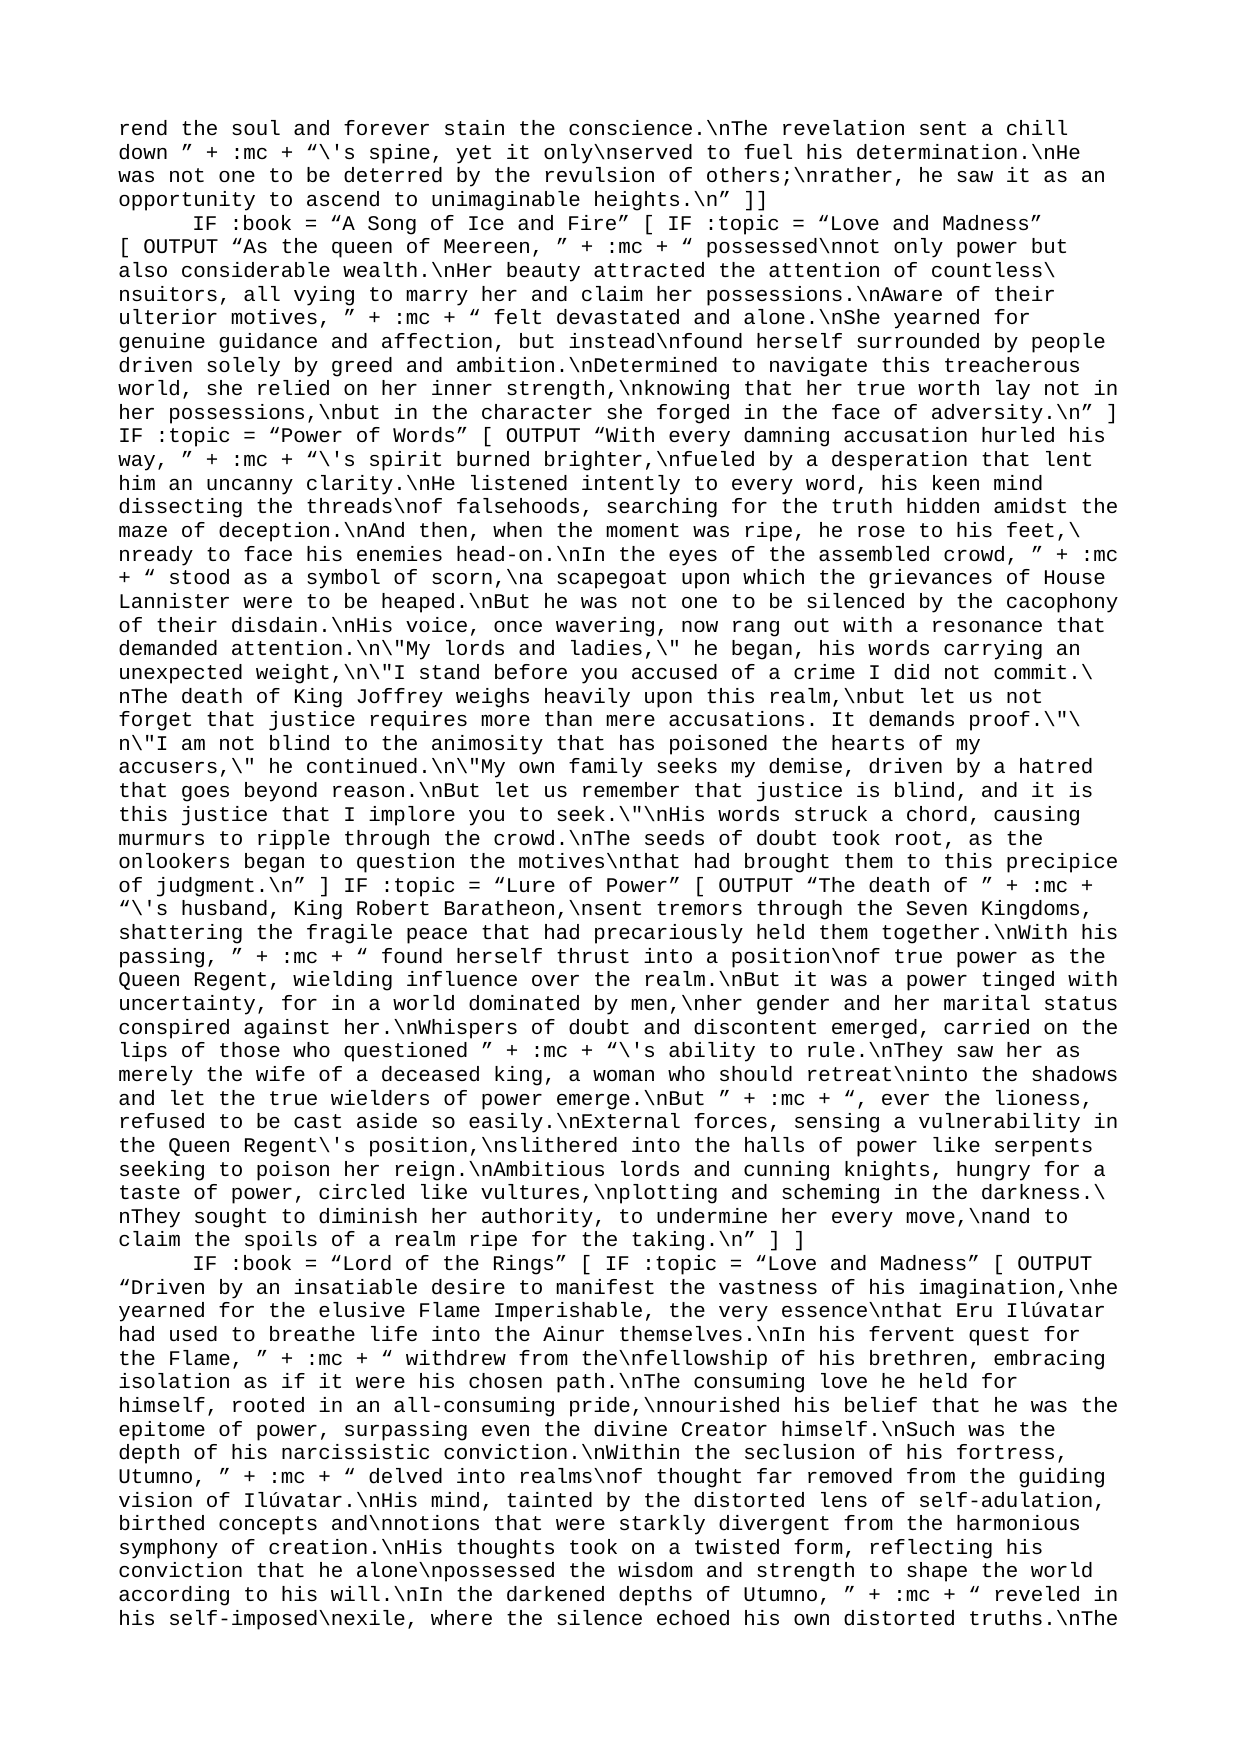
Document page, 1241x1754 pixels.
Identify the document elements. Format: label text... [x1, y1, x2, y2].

text rend the soul and forever stain the conscience.\nThe revelation sent a chill down ” + :mc + “\'s spine, yet it only\nserved to fuel his determination.\nHe was not one to be deterred by the revulsion of others;\nrather, he saw it as an opportunity to ascend to unimaginable heights.\n” ]] [118, 118, 1122, 213]
text IF :book = “A Song of Ice and Fire” [ IF :topic = “Love and Madness” [ OUTPUT “As the queen of Meereen, ” + :mc + “ possessed\nnot only power but also considerable wealth.\nHer beauty attracted the attention of countless\nsuitors, all vying to marry her and claim her possessions.\nAware of their ulterior motives, ” + :mc + “ felt devastated and alone.\nShe yearned for genuine guidance and affection, but instead\nfound herself surrounded by people driven solely by greed and ambition.\nDetermined to navigate this treacherous world, she relied on her inner strength,\nknowing that her true worth lay not in her possessions,\nbut in the character she forged in the face of adversity.\n” ] IF :topic = “Power of Words” [ OUTPUT “With every damning accusation hurled his way, ” + :mc + “\'s spirit burned brighter,\nfueled by a desperation that lent him an uncanny clarity.\nHe listened intently to every word, his keen mind dissecting the threads\nof falsehoods, searching for the truth hidden amidst the maze of deception.\nAnd then, when the moment was ripe, he rose to his feet,\nready to face his enemies head-on.\nIn the eyes of the assembled crowd, ” + :mc + “ stood as a symbol of scorn,\na scapegoat upon which the grievances of House Lannister were to be heaped.\nBut he was not one to be silenced by the cacophony of their disdain.\nHis voice, once wavering, now rang out with a resonance that demanded attention.\n\"My lords and ladies,\" he began, his words carrying an unexpected weight,\n\"I stand before you accused of a crime I did not commit.\nThe death of King Joffrey weighs heavily upon this realm,\nbut let us not forget that justice requires more than mere accusations. It demands proof.\"\n\"I am not blind to the animosity that has poisoned the hearts of my accusers,\" he continued.\n\"My own family seeks my demise, driven by a hatred that goes beyond reason.\nBut let us remember that justice is blind, and it is this justice that I implore you to seek.\"\nHis words struck a chord, causing murmurs to ripple through the crowd.\nThe seeds of doubt took root, as the onlookers began to question the motives\nthat had brought them to this precipice of judgment.\n” ] IF :topic = “Lure of Power” [ OUTPUT “The death of ” + :mc + “\'s husband, King Robert Baratheon,\nsent tremors through the Seven Kingdoms, shattering the fragile peace that had precariously held them together.\nWith his passing, ” + :mc + “ found herself thrust into a position\nof true power as the Queen Regent, wielding influence over the realm.\nBut it was a power tinged with uncertainty, for in a world dominated by men,\nher gender and her marital status conspired against her.\nWhispers of doubt and discontent emerged, carried on the lips of those who questioned ” + :mc + “\'s ability to rule.\nThey saw her as merely the wife of a deceased king, a woman who should retreat\ninto the shadows and let the true wielders of power emerge.\nBut ” + :mc + “, ever the lioness, refused to be cast aside so easily.\nExternal forces, sensing a vulnerability in the Queen Regent\'s position,\nslithered into the halls of power like serpents seeking to poison her reign.\nAmbitious lords and cunning knights, hungry for a taste of power, circled like vultures,\nplotting and scheming in the darkness.\nThey sought to diminish her authority, to undermine her every move,\nand to claim the spoils of a realm ripe for the taking.\n” ] ] [118, 213, 1122, 1253]
text IF :book = “Lord of the Rings” [ IF :topic = “Love and Madness” [ OUTPUT “Driven by an insatiable desire to manifest the vastness of his imagination,\nhe yearned for the elusive Flame Imperishable, the very essence\nthat Eru Ilúvatar had used to breathe life into the Ainur themselves.\nIn his fervent quest for the Flame, ” + :mc + “ withdrew from the\nfellowship of his brethren, embracing isolation as if it were his chosen path.\nThe consuming love he held for himself, rooted in an all-consuming pride,\nnourished his belief that he was the epitome of power, surpassing even the divine Creator himself.\nSuch was the depth of his narcissistic conviction.\nWithin the seclusion of his fortress, Utumno, ” + :mc + “ delved into realms\nof thought far removed from the guiding vision of Ilúvatar.\nHis mind, tainted by the distorted lens of self-adulation, birthed concepts and\nnotions that were starkly divergent from the harmonious symphony of creation.\nHis thoughts took on a twisted form, reflecting his conviction that he alone\npossessed the wisdom and strength to shape the world according to his will.\nIn the darkened depths of Utumno, ” + :mc + “ reveled in his self-imposed\nexile, where the silence echoed his own distorted truths.\nThe [118, 1253, 1122, 1631]
